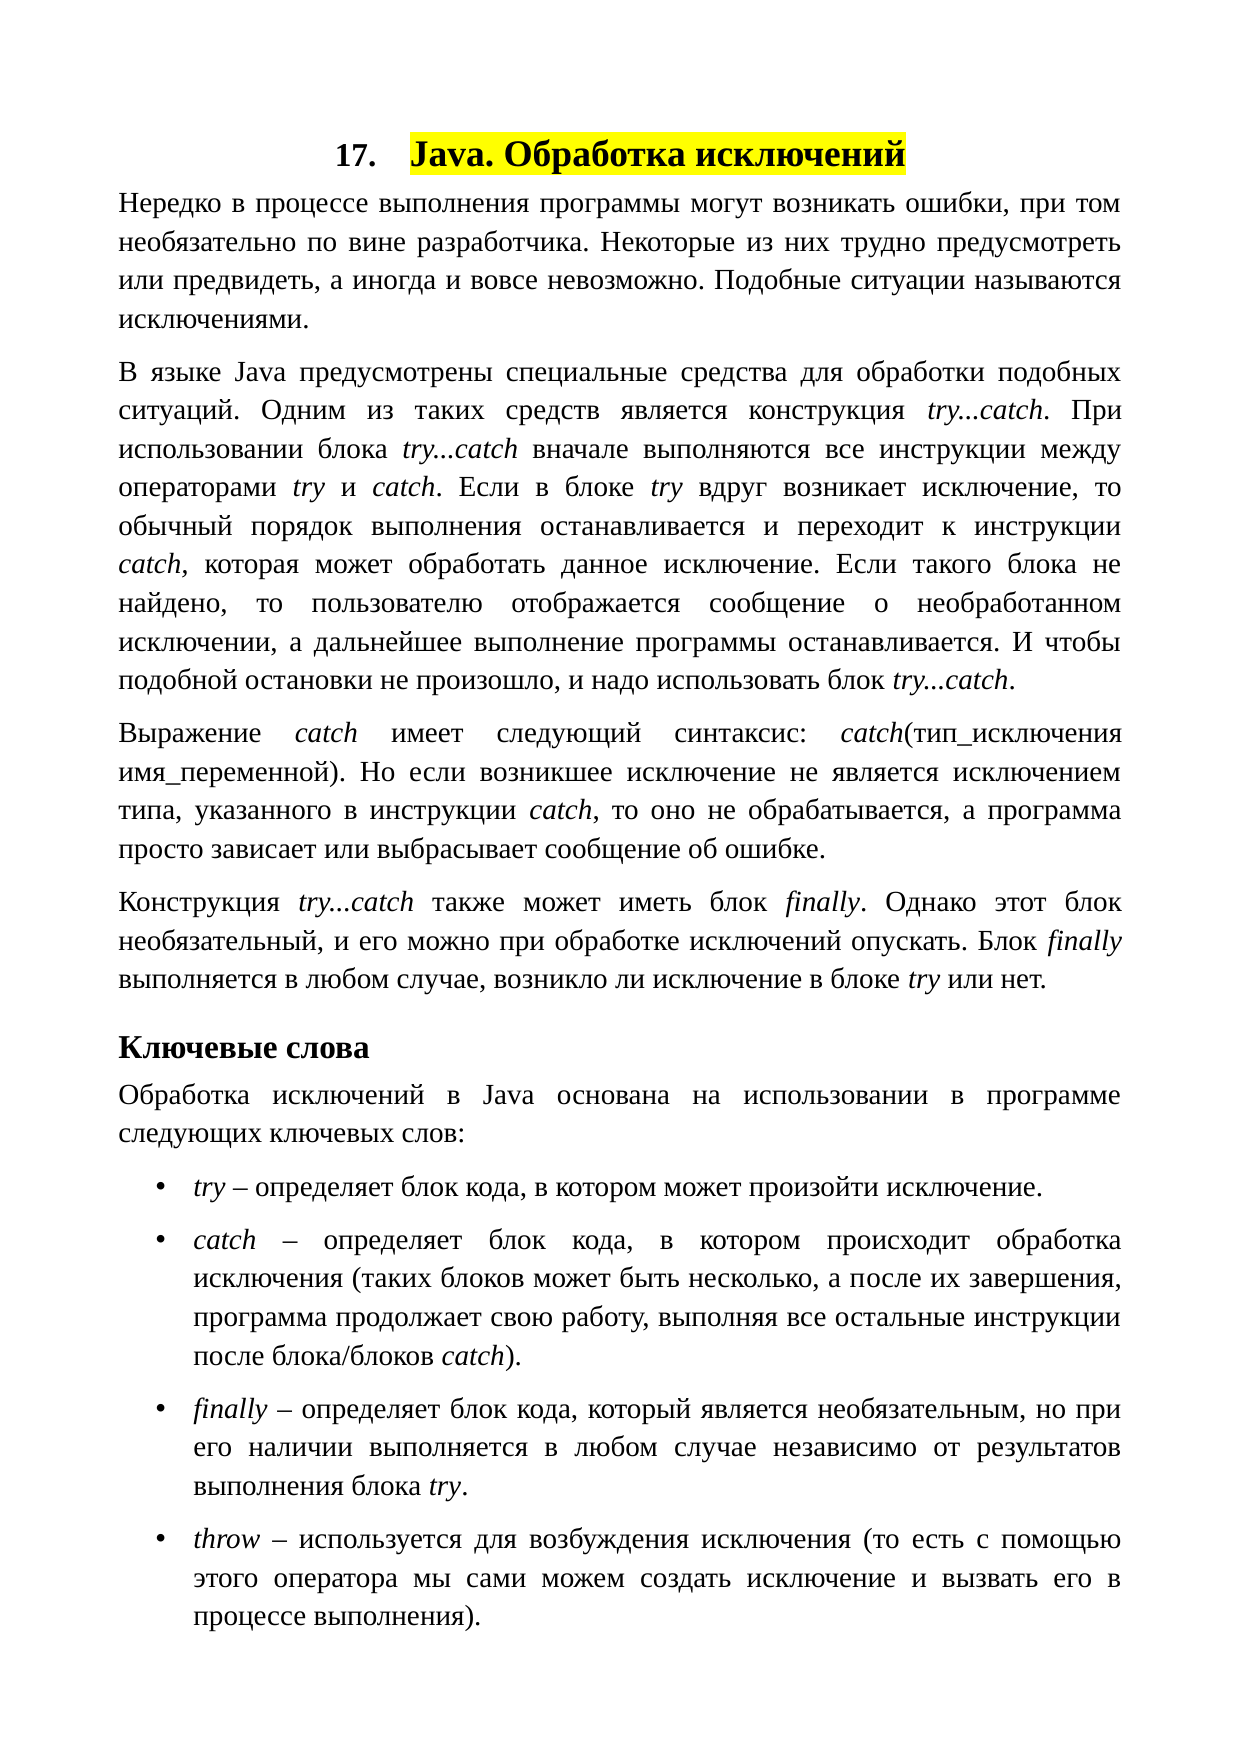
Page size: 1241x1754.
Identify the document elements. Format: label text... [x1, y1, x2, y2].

subtitle Java. Обработка исключений [118, 143, 1122, 173]
text Нередко в процессе выполнения программы могут возникать ошибки, при том необязательно по вине разработчика. Некоторые из них трудно предусмотреть или предвидеть, а иногда и вовсе невозможно. Подобные ситуации называются исключениями. [118, 185, 1122, 334]
text Выражение catch имеет следующий синтаксис: catch(тип_исключения имя_переменной). Но если возникшее исключение не является исключением типа, указанного в инструкции catch, то оно не обрабатывается, а программа просто зависает или выбрасывает сообщение об ошибке. [118, 715, 1122, 864]
text Конструкция try...catch также может иметь блок finally. Однако этот блок необязательный, и его можно при обработке исключений опускать. Блок finally выполняется в любом случае, возникло ли исключение в блоке try или нет. [118, 884, 1122, 995]
text Обработка исключений в Java основана на использовании в программе следующих ключевых слов: [118, 1077, 1122, 1149]
subtitle Ключевые слова [118, 1035, 1122, 1064]
list catch – определяет блок кода, в котором происходит обработка исключения (таких блоков может быть несколько, а после их завершения, программа продолжает свою работу, выполняя все остальные инструкции после блока/блоков catch). [156, 1222, 1122, 1371]
list finally – определяет блок кода, который является необязательным, но при его наличии выполняется в любом случае независимо от результатов выполнения блока try. [156, 1391, 1122, 1502]
list throw – используется для возбуждения исключения (то есть с помощью этого оператора мы сами можем создать исключение и вызвать его в процессе выполнения). [156, 1521, 1122, 1632]
text В языке Java предусмотрены специальные средства для обработки подобных ситуаций. Одним из таких средств является конструкция try...catch. При использовании блока try...catch вначале выполняются все инструкции между операторами try и catch. Если в блоке try вдруг возникает исключение, то обычный порядок выполнения останавливается и переходит к инструкции catch, которая может обработать данное исключение. Если такого блока не найдено, то пользователю отображается сообщение о необработанном исключении, а дальнейшее выполнение программы останавливается. И чтобы подобной остановки не произошло, и надо использовать блок try...catch. [118, 354, 1122, 696]
list try – определяет блок кода, в котором может произойти исключение. [156, 1169, 1122, 1202]
